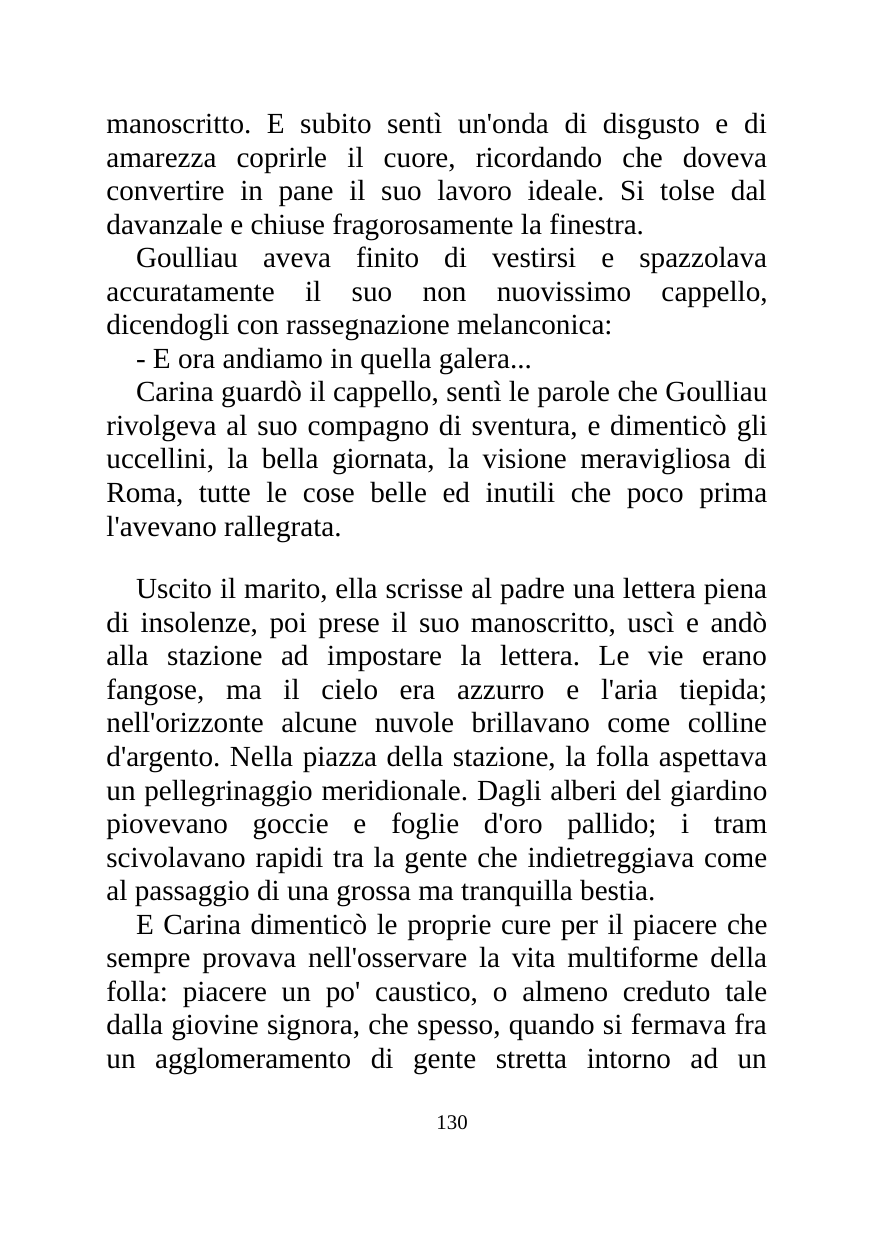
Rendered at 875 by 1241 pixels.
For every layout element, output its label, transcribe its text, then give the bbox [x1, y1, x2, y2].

text E Carina dimenticò le proprie cure per il piacere che sempre provava nell'osservare la vita multiforme della folla: piacere un po' caustico, o almeno creduto tale dalla giovine signora, che spesso, quando si fermava fra un agglomeramento di gente stretta intorno ad un [106, 907, 768, 1074]
text Goulliau aveva finito di vestirsi e spazzolava accuratamente il suo non nuovissimo cappello, dicendogli con rassegnazione melanconica: [106, 240, 768, 341]
text manoscritto. E subito sentì un'onda di disgusto e di amarezza coprirle il cuore, ricordando che doveva convertire in pane il suo lavoro ideale. Si tolse dal davanzale e chiuse fragorosamente la finestra. [106, 106, 768, 240]
text Uscito il marito, ella scrisse al padre una lettera piena di insolenze, poi prese il suo manoscritto, uscì e andò alla stazione ad impostare la lettera. Le vie erano fangose, ma il cielo era azzurro e l'aria tiepida; nell'orizzonte alcune nuvole brillavano come colline d'argento. Nella piazza della stazione, la folla aspettava un pellegrinaggio meridionale. Dagli alberi del giardino piovevano goccie e foglie d'oro pallido; i tram scivolavano rapidi tra la gente che indietreggiava come al passaggio di una grossa ma tranquilla bestia. [106, 571, 768, 907]
text - E ora andiamo in quella galera... [106, 341, 768, 374]
text Carina guardò il cappello, sentì le parole che Goulliau rivolgeva al suo compagno di sventura, e dimenticò gli uccellini, la bella giornata, la visione meravigliosa di Roma, tutte le cose belle ed inutili che poco prima l'avevano rallegrata. [106, 374, 768, 542]
